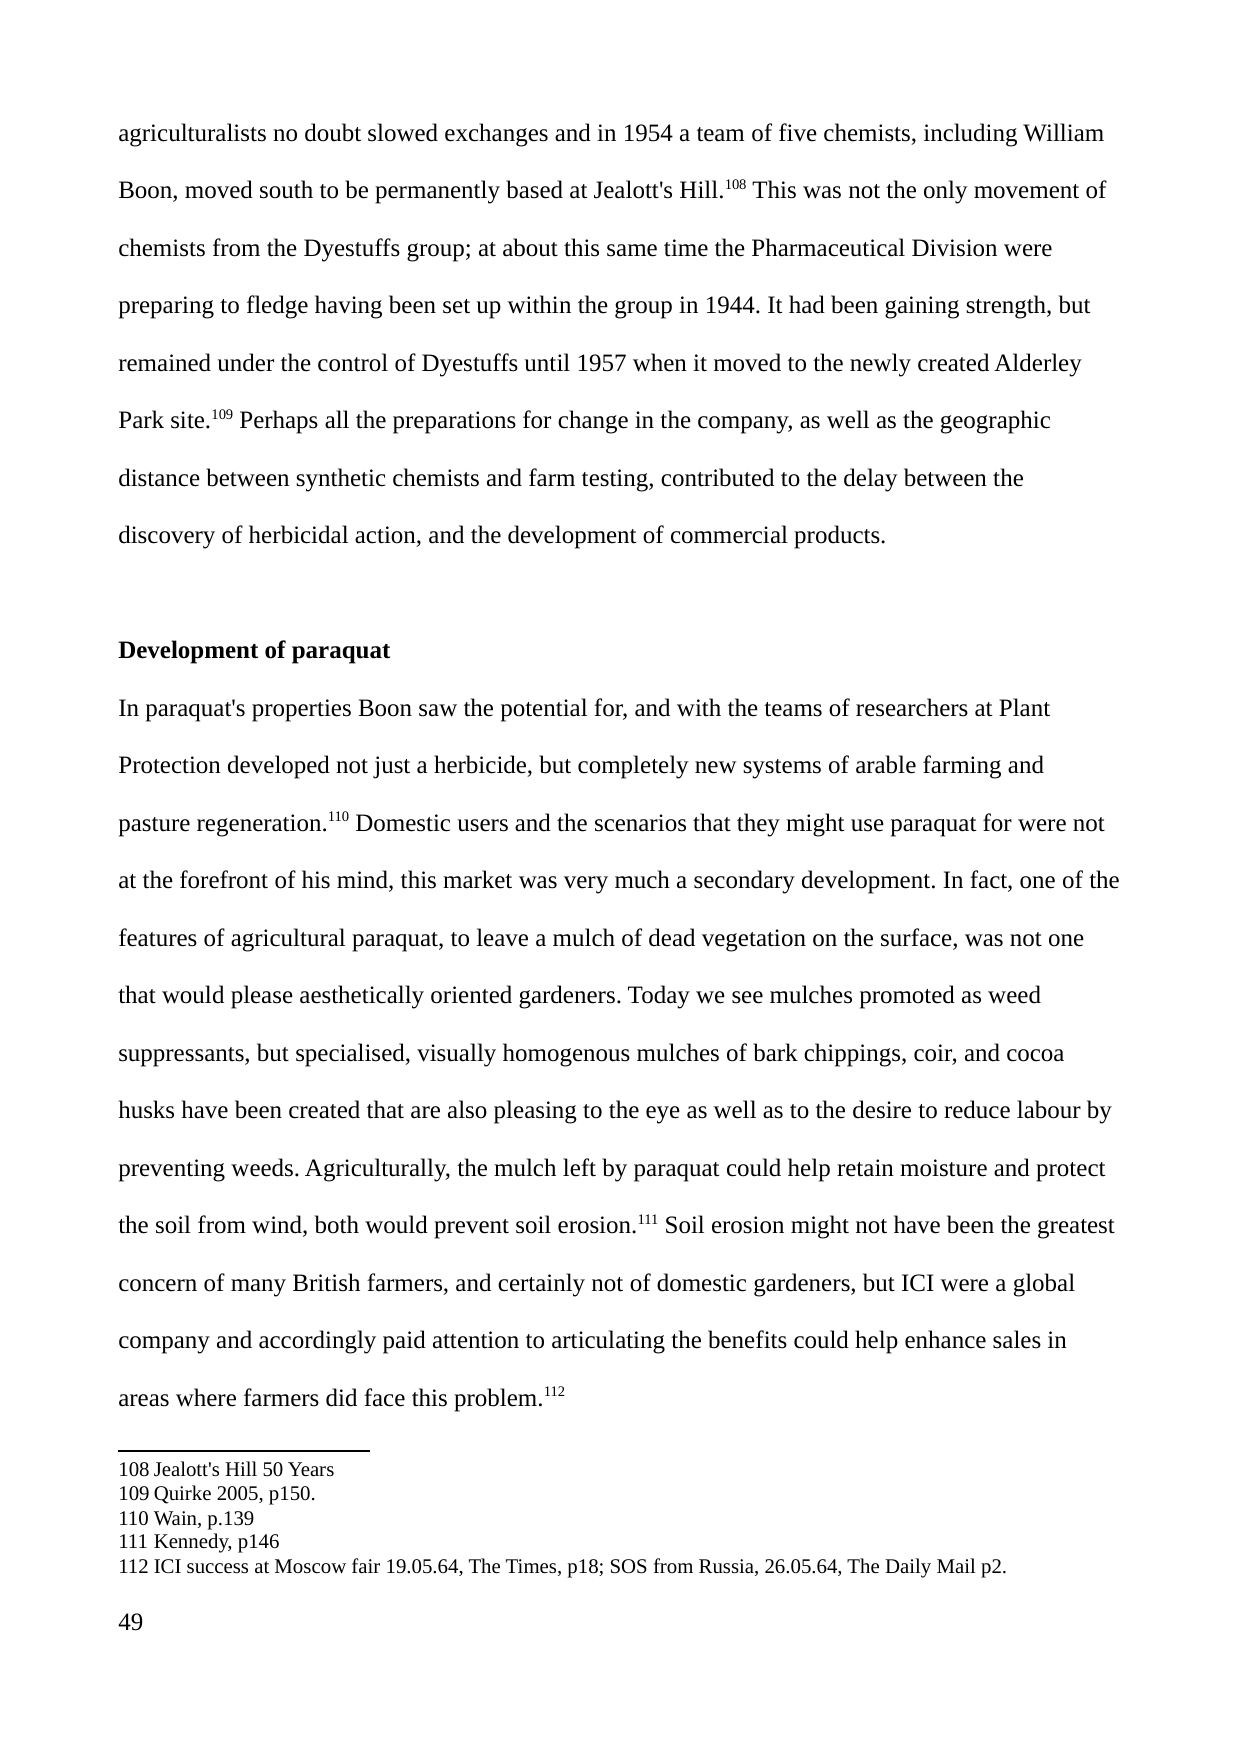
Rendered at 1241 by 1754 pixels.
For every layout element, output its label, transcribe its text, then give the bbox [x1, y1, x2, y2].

text Kennedy, p146 [118, 1529, 1122, 1553]
text ICI success at Moscow fair 19.05.64, The Times, p18; SOS from Russia, 26.05.64, The Daily Mail p2. [118, 1553, 1122, 1578]
text In paraquat's properties Boon saw the potential for, and with the teams of researchers at Plant Protection developed not just a herbicide, but completely new systems of arable farming and pasture regeneration. Domestic users and the scenarios that they might use paraquat for were not at the forefront of his mind, this market was very much a secondary development. In fact, one of the features of agricultural paraquat, to leave a mulch of dead vegetation on the surface, was not one that would please aesthetically oriented gardeners. Today we see mulches promoted as weed suppressants, but specialised, visually homogenous mulches of bark chippings, coir, and cocoa husks have been created that are also pleasing to the eye as well as to the desire to reduce labour by preventing weeds. Agriculturally, the mulch left by paraquat could help retain moisture and protect the soil from wind, both would prevent soil erosion. Soil erosion might not have been the greatest concern of many British farmers, and certainly not of domestic gardeners, but ICI were a global company and accordingly paid attention to articulating the benefits could help enhance sales in areas where farmers did face this problem. [118, 693, 1122, 1412]
text Jealott's Hill 50 Years [118, 1457, 1122, 1481]
text agriculturalists no doubt slowed exchanges and in 1954 a team of five chemists, including William Boon, moved south to be permanently based at Jealott's Hill. This was not the only movement of chemists from the Dyestuffs group; at about this same time the Pharmaceutical Division were preparing to fledge having been set up within the group in 1944. It had been gaining strength, but remained under the control of Dyestuffs until 1957 when it moved to the newly created Alderley Park site. Perhaps all the preparations for change in the company, as well as the geographic distance between synthetic chemists and farm testing, contributed to the delay between the discovery of herbicidal action, and the development of commercial products. [118, 118, 1122, 549]
text Development of paraquat [118, 636, 1122, 664]
text Wain, p.139 [118, 1505, 1122, 1529]
text Quirke 2005, p150. [118, 1481, 1122, 1505]
